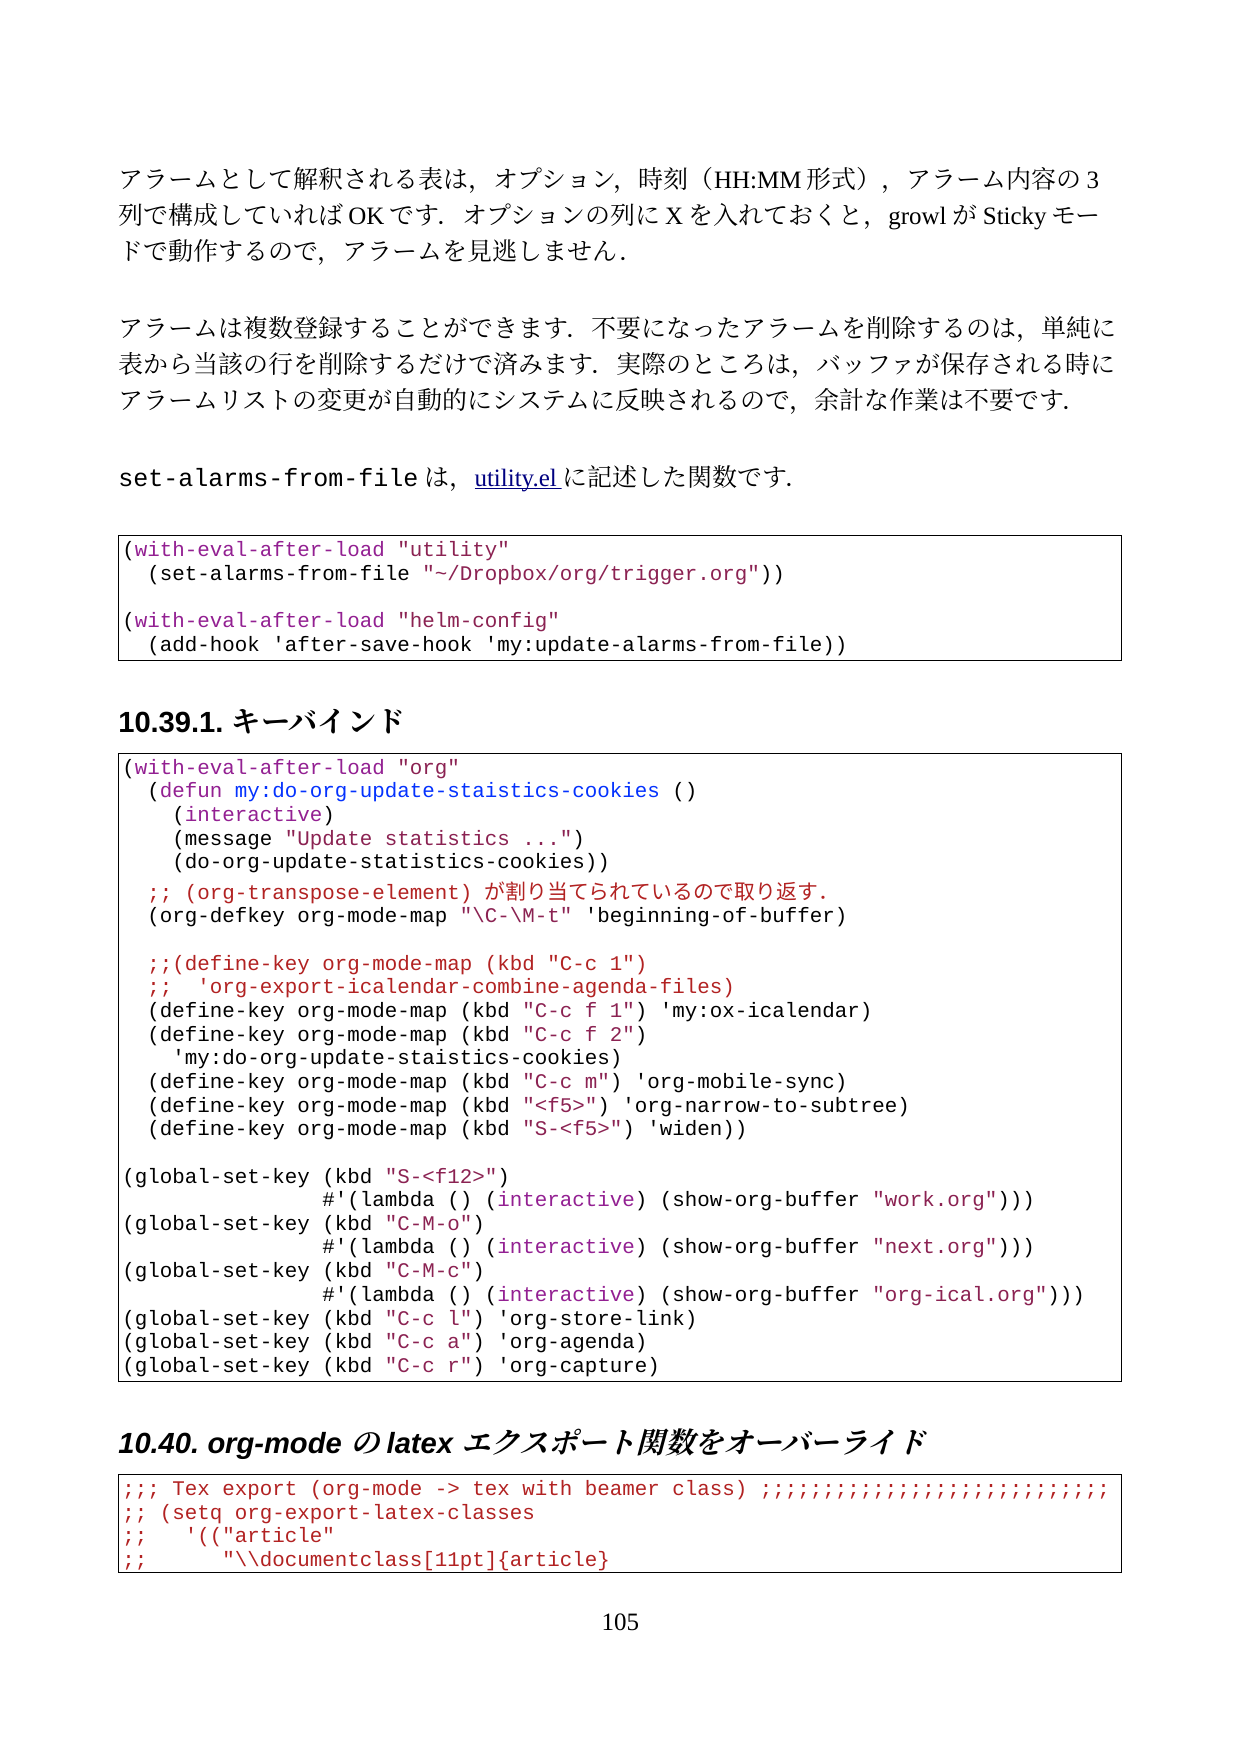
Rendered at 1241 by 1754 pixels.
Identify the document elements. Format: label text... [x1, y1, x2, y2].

text アラームは複数登録することができます．不要になったアラームを削除するのは，単純に表から当該の行を削除するだけで済みます．実際のところは，バッファが保存される時にアラームリストの変更が自動的にシステムに反映されるので，余計な作業は不要です． [118, 308, 1122, 445]
text #'(lambda () (interactive) (show-org-buffer "next.org"))) [119, 1233, 1121, 1256]
text (define-key org-mode-map (kbd "C-c f 2") [119, 1020, 1121, 1043]
text (do-org-update-statistics-cookies)) [119, 847, 1121, 871]
text (global-set-key (kbd "C-c a") 'org-agenda) [119, 1327, 1121, 1351]
text ;; 'org-export-icalendar-combine-agenda-files) [119, 972, 1121, 996]
text ;;(define-key org-mode-map (kbd "C-c 1") [119, 949, 1121, 972]
text ;; '(("article" [119, 1521, 1121, 1545]
text (define-key org-mode-map (kbd "<f5>") 'org-narrow-to-subtree) [119, 1091, 1121, 1114]
text #'(lambda () (interactive) (show-org-buffer "work.org"))) [119, 1185, 1121, 1209]
text ;;; Tex export (org-mode -> tex with beamer class) ;;;;;;;;;;;;;;;;;;;;;;;;;;;; [119, 1475, 1121, 1498]
text (global-set-key (kbd "C-c r") 'org-capture) [119, 1351, 1121, 1381]
text (org-defkey org-mode-map "\C-\M-t" 'beginning-of-buffer) [119, 902, 1121, 925]
text (add-hook 'after-save-hook 'my:update-alarms-from-file)) [119, 629, 1121, 660]
text [118, 118, 1122, 147]
text (message "Update statistics ...") [119, 824, 1121, 847]
text (with-eval-after-load "utility" [119, 536, 1121, 559]
subtitle org-mode の latex エクスポート関数をオーバーライド [118, 1420, 1122, 1462]
text (global-set-key (kbd "S-<f12>") [119, 1162, 1121, 1185]
text ;; (setq org-export-latex-classes [119, 1498, 1121, 1521]
text (global-set-key (kbd "C-M-o") [119, 1209, 1121, 1233]
text ;; (org-transpose-element) が割り当てられているので取り返す． [119, 871, 1121, 902]
text (with-eval-after-load "helm-config" [119, 606, 1121, 629]
text set-alarms-from-file は，utility.elに記述した関数です． [118, 457, 1122, 522]
text (interactive) [119, 800, 1121, 824]
text ;; "\\documentclass[11pt]{article} [119, 1545, 1121, 1572]
text (defun my:do-org-update-staistics-cookies () [119, 777, 1121, 800]
text (global-set-key (kbd "C-M-c") [119, 1256, 1121, 1280]
text (define-key org-mode-map (kbd "C-c m") 'org-mobile-sync) [119, 1067, 1121, 1091]
text (global-set-key (kbd "C-c l") 'org-store-link) [119, 1303, 1121, 1327]
text (set-alarms-from-file "~/Dropbox/org/trigger.org")) [119, 559, 1121, 582]
text (define-key org-mode-map (kbd "S-<f5>") 'widen)) [119, 1114, 1121, 1138]
text #'(lambda () (interactive) (show-org-buffer "org-ical.org"))) [119, 1280, 1121, 1303]
text アラームとして解釈される表は，オプション，時刻（HH:MM形式），アラーム内容の3列で構成していればOKです．オプションの列にXを入れておくと，growl がStickyモードで動作するので，アラームを見逃しません． [118, 159, 1122, 296]
subtitle キーバインド [118, 698, 1122, 740]
text 'my:do-org-update-staistics-cookies) [119, 1043, 1121, 1067]
text (define-key org-mode-map (kbd "C-c f 1") 'my:ox-icalendar) [119, 996, 1121, 1020]
text (with-eval-after-load "org" [119, 754, 1121, 777]
